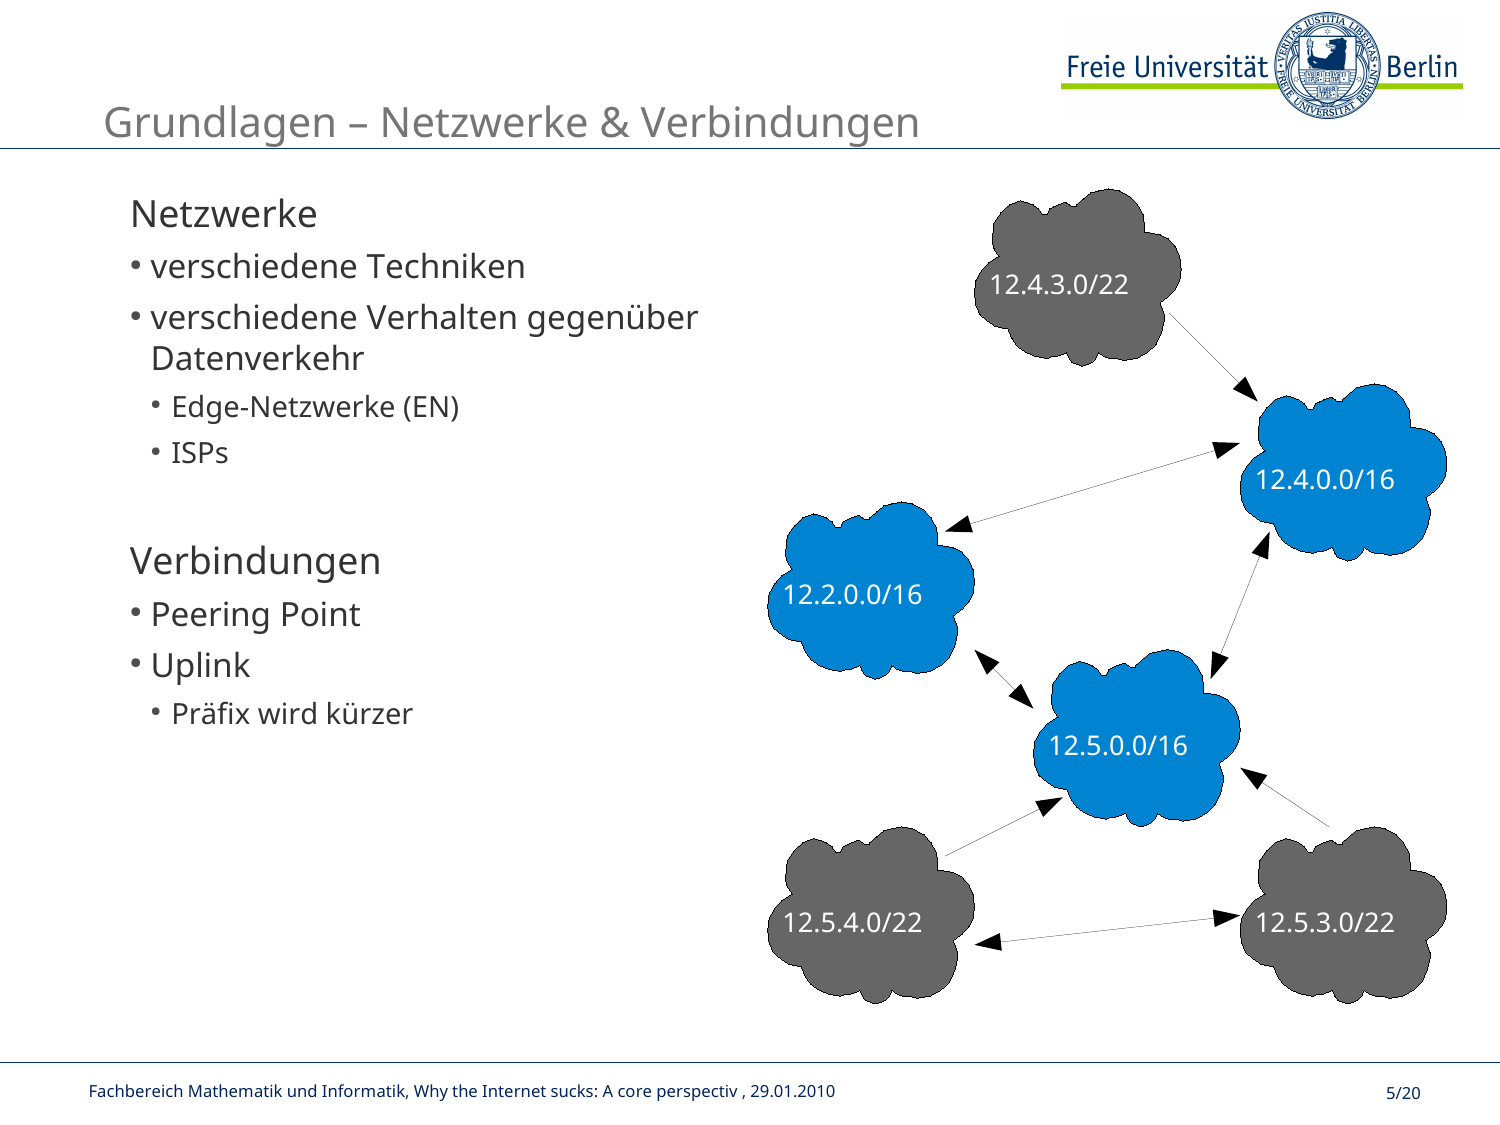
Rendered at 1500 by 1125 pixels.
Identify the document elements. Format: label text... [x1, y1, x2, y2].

text_box [1036, 768, 1224, 827]
text_box [1242, 945, 1431, 1004]
text_box [785, 501, 974, 570]
text_box [1258, 826, 1446, 897]
text_box [1243, 503, 1431, 562]
text_box 12.4.3.0/22 [974, 259, 1182, 308]
text_box 12.2.0.0/16 [767, 570, 975, 618]
text_box 12.5.0.0/16 [1033, 720, 1241, 768]
picture [1061, 12, 1463, 119]
text_box [1051, 649, 1240, 720]
text_box 12.5.3.0/22 [1240, 897, 1447, 945]
text_box [769, 618, 958, 680]
title Grundlagen – Netzwerke & Verbindungen [88, 95, 1275, 154]
text_box [1258, 383, 1446, 454]
text_box [770, 945, 958, 1004]
text_box [977, 308, 1165, 367]
text_box 12.4.0.0/16 [1240, 454, 1447, 503]
text_box [785, 826, 974, 897]
text_box [992, 188, 1181, 259]
text_box 12.5.4.0/22 [767, 897, 975, 945]
list Netzwerke verschiedene Techniken verschiedene Verhalten gegenüber Datenverkehr Edge-Netzwerke (EN) ISPs Verbindungen Peering Point Uplink Präfix wird kürzer [88, 188, 758, 932]
